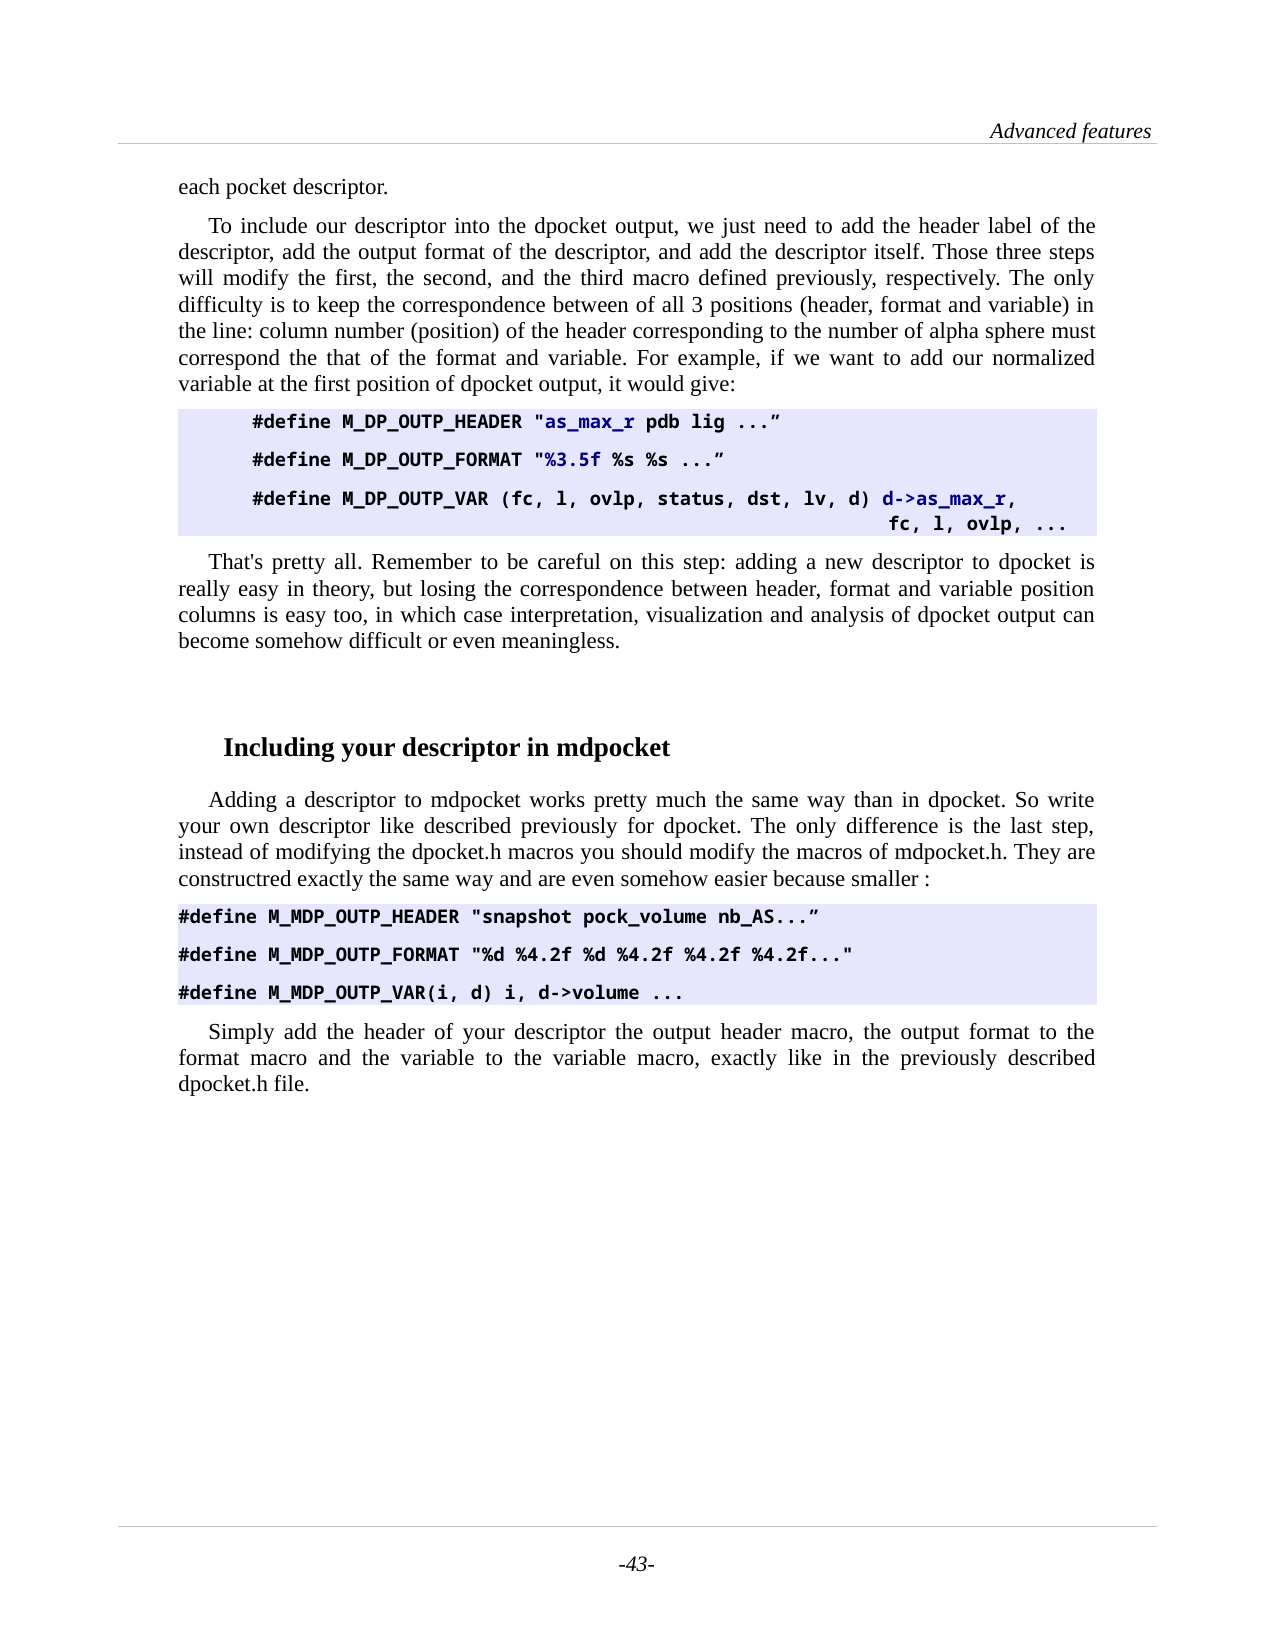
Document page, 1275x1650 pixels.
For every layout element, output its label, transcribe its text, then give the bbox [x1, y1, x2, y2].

text each pocket descriptor. [178, 173, 1097, 199]
text #define M_DP_OUTP_HEADER "as_max_r pdb lig ...” [178, 409, 1097, 434]
text #define M_MDP_OUTP_FORMAT "%d %4.2f %d %4.2f %4.2f %4.2f..." [178, 942, 1097, 967]
text Adding a descriptor to mdpocket works pretty much the same way than in dpocket. So write your own descriptor like described previously for dpocket. The only difference is the last step, instead of modifying the dpocket.h macros you should modify the macros of mdpocket.h. They are constructred exactly the same way and are even somehow easier because smaller : [178, 786, 1097, 891]
subtitle Including your descriptor in mdpocket [223, 731, 1157, 762]
text #define M_DP_OUTP_VAR (fc, l, ovlp, status, dst, lv, d) d->as_max_r, fc, l, ovlp, ... [178, 485, 1097, 536]
text #define M_MDP_OUTP_HEADER "snapshot pock_volume nb_AS...” [178, 904, 1097, 929]
text To include our descriptor into the dpocket output, we just need to add the header label of the descriptor, add the output format of the descriptor, and add the descriptor itself. Those three steps will modify the first, the second, and the third macro defined previously, respectively. The only difficulty is to keep the correspondence between of all 3 positions (header, format and variable) in the line: column number (position) of the header corresponding to the number of alpha sphere must correspond the that of the format and variable. For example, if we want to add our normalized variable at the first position of dpocket output, it would give: [178, 212, 1097, 396]
text Simply add the header of your descriptor the output header macro, the output format to the format macro and the variable to the variable macro, exactly like in the previously described dpocket.h file. [178, 1018, 1097, 1097]
text That's pretty all. Remember to be careful on this step: adding a new descriptor to dpocket is really easy in theory, but losing the correspondence between header, format and variable position columns is easy too, in which case interpretation, visualization and analysis of dpocket output can become somehow difficult or even meaningless. [178, 548, 1097, 654]
text #define M_DP_OUTP_FORMAT "%3.5f %s %s ...” [178, 447, 1097, 472]
text #define M_MDP_OUTP_VAR(i, d) i, d->volume ... [178, 980, 1097, 1005]
